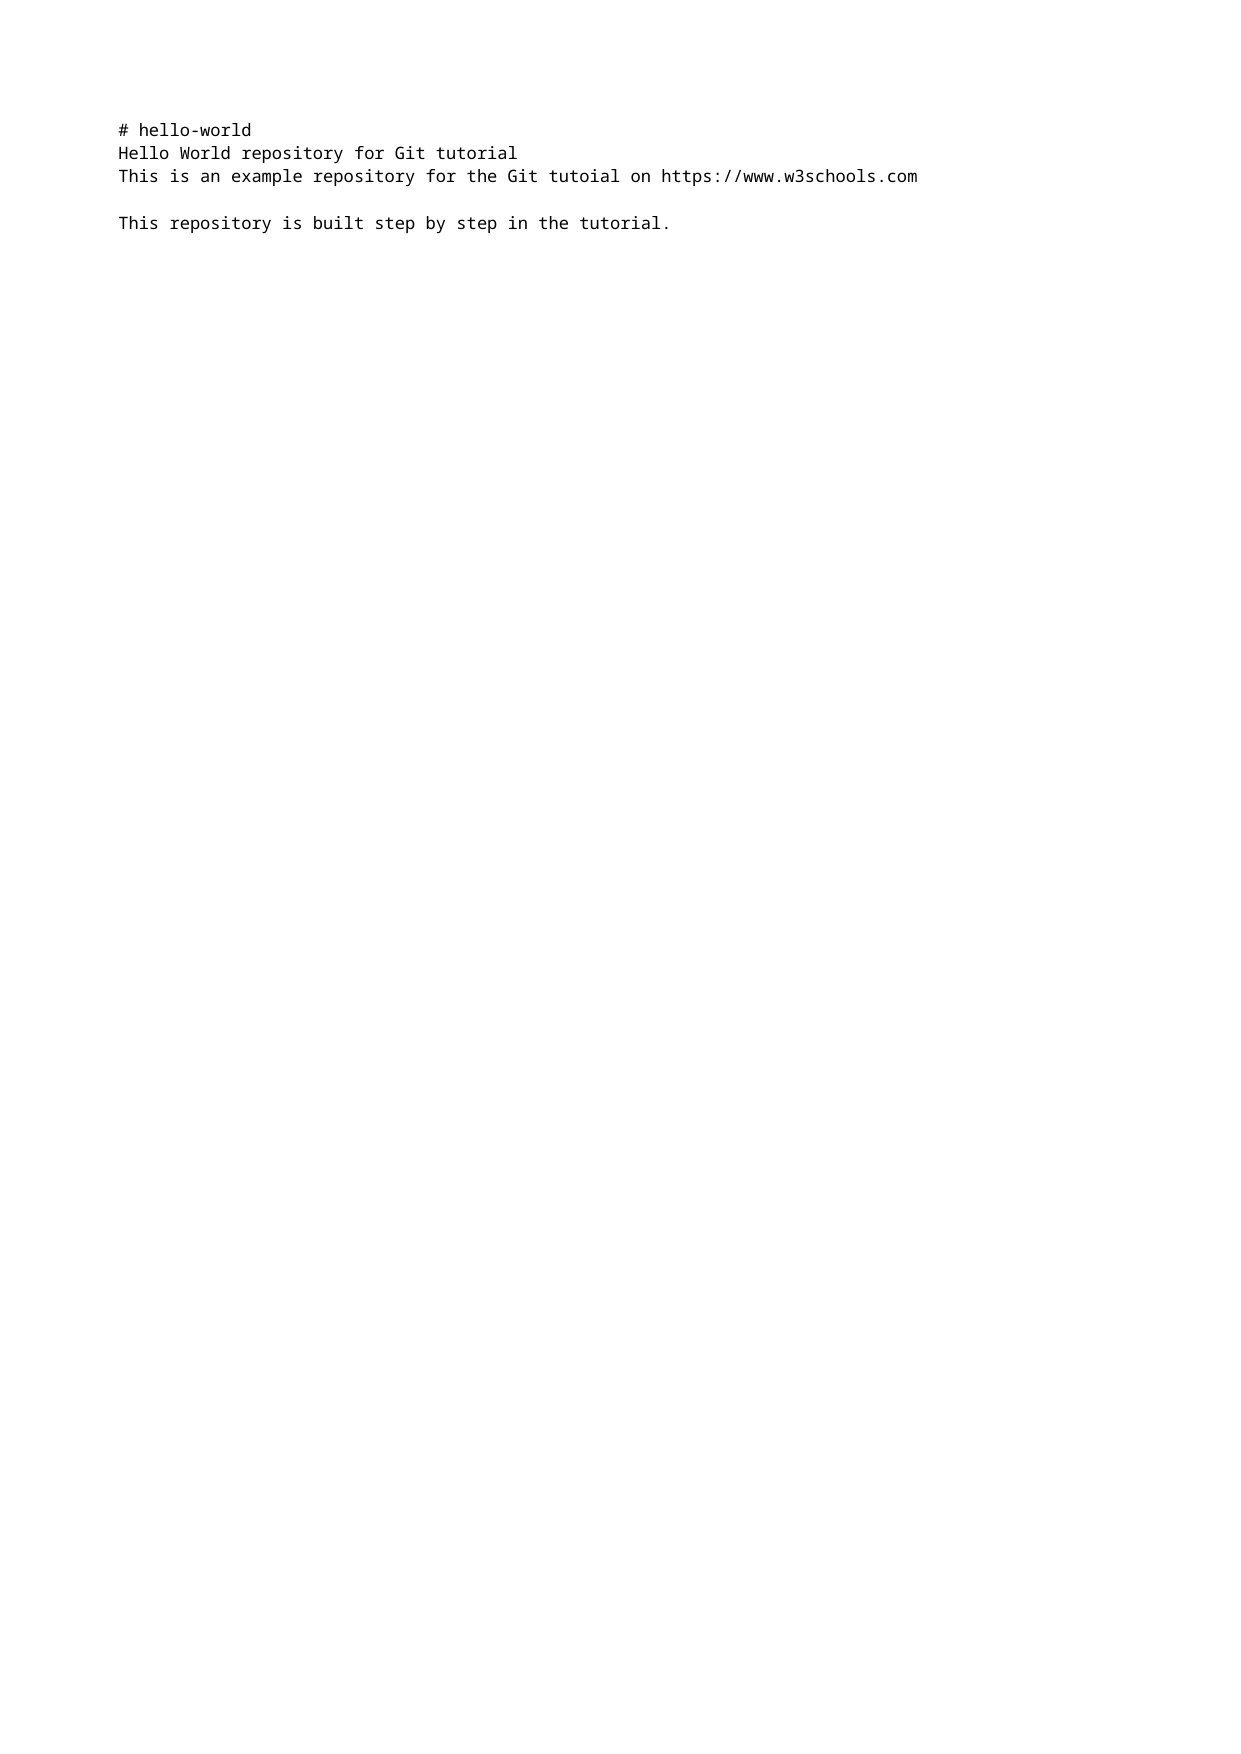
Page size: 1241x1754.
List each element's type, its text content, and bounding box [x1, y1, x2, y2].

text # hello-world Hello World repository for Git tutorial This is an example repository for the Git tutoial on https://www.w3schools.com This repository is built step by step in the tutorial. [118, 118, 1122, 234]
